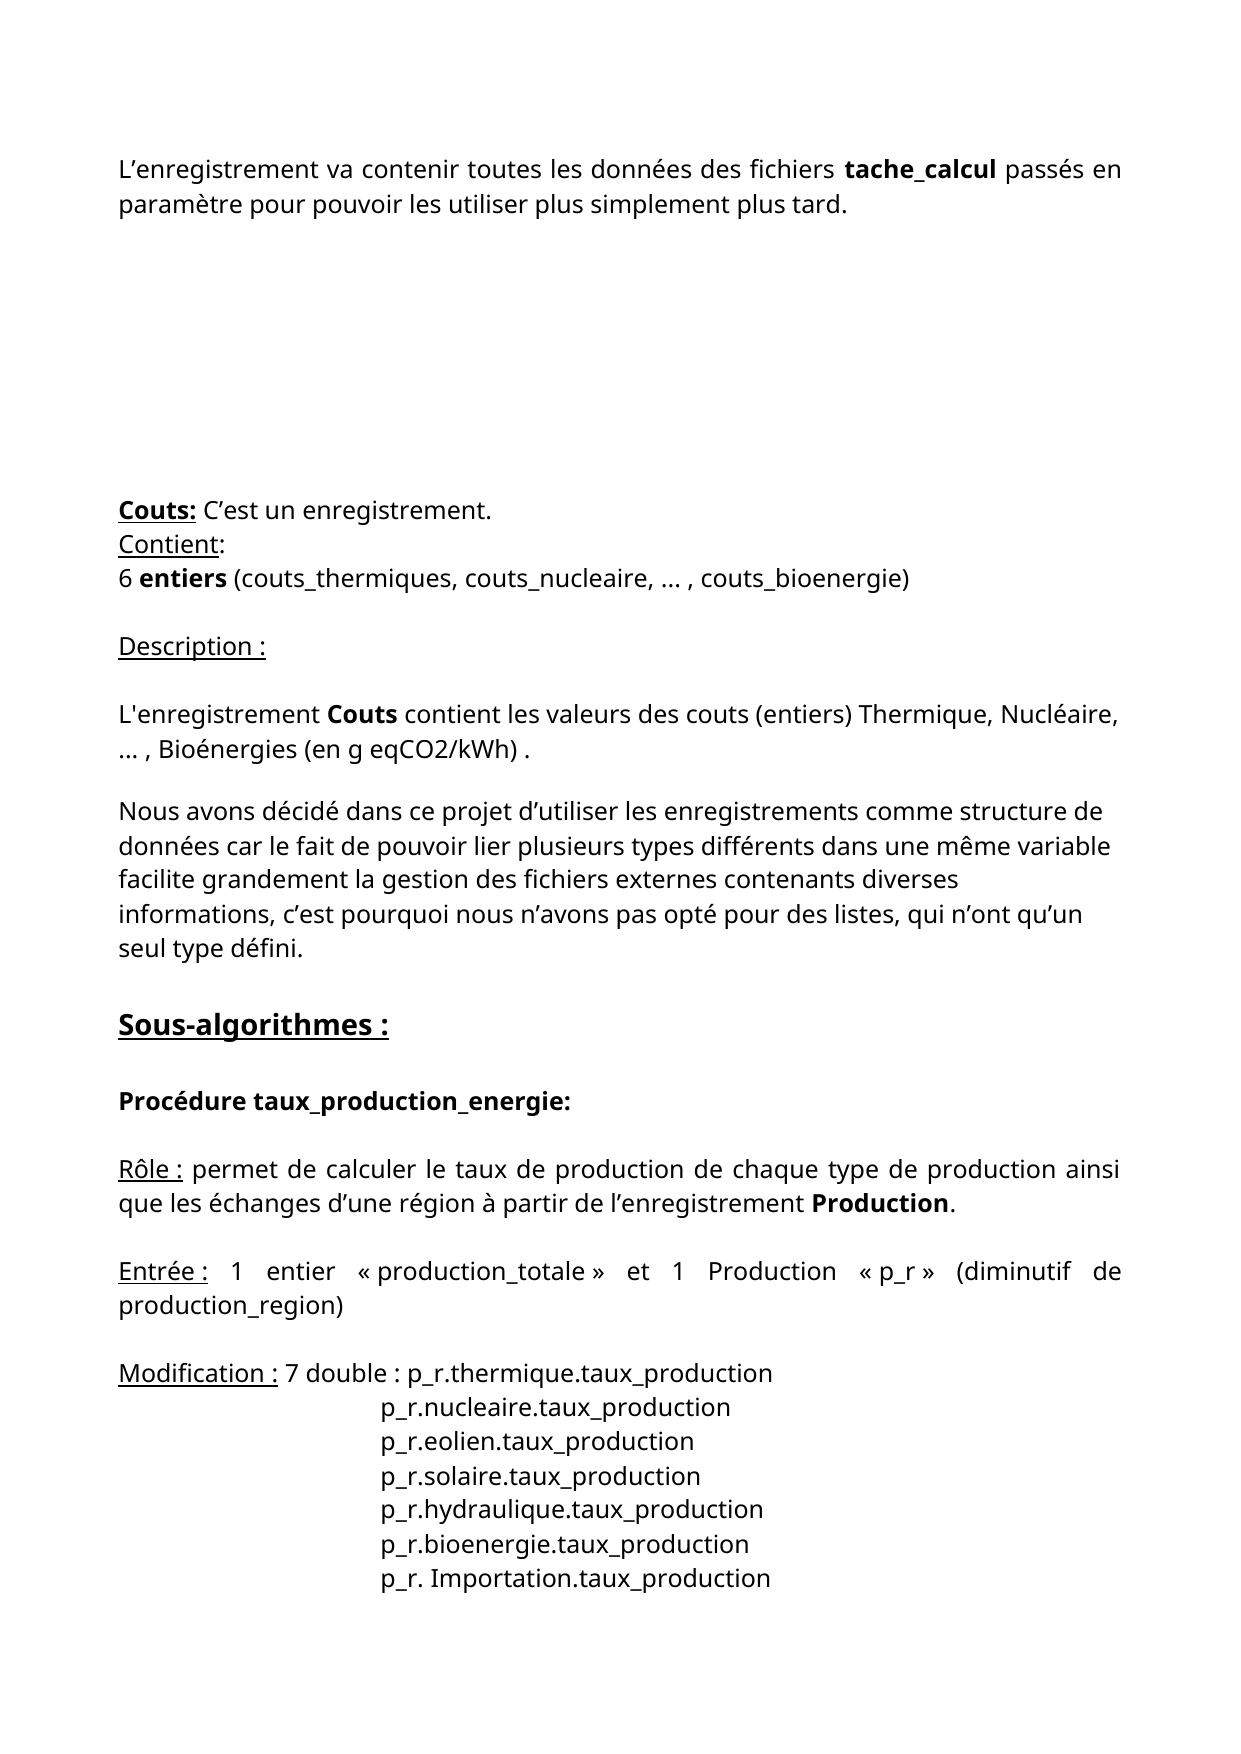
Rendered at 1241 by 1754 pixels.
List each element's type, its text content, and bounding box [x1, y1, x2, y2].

text Contient: [118, 527, 1122, 561]
text p_r.eolien.taux_production [118, 1424, 1122, 1458]
text L’enregistrement va contenir toutes les données des fichiers tache_calcul passés en paramètre pour pouvoir les utiliser plus simplement plus tard. [118, 152, 1122, 220]
text Couts: C’est un enregistrement. [118, 493, 1122, 527]
text Rôle : permet de calculer le taux de production de chaque type de production ainsi que les échanges d’une région à partir de l’enregistrement Production. [118, 1152, 1122, 1220]
text p_r. Importation.taux_production [118, 1560, 1122, 1594]
text Modification : 7 double : p_r.thermique.taux_production [118, 1356, 1122, 1390]
text Nous avons décidé dans ce projet d’utiliser les enregistrements comme structure de données car le fait de pouvoir lier plusieurs types différents dans une même variable facilite grandement la gestion des fichiers externes contenants diverses informations, c’est pourquoi nous n’avons pas opté pour des listes, qui n’ont qu’un seul type défini. [118, 794, 1122, 964]
text p_r.bioenergie.taux_production [118, 1526, 1122, 1560]
text Entrée : 1 entier « production_totale » et 1 Production « p_r » (diminutif de production_region) [118, 1254, 1122, 1322]
text p_r.hydraulique.taux_production [118, 1492, 1122, 1526]
text p_r.nucleaire.taux_production [118, 1390, 1122, 1424]
text L'enregistrement Couts contient les valeurs des couts (entiers) Thermique, Nucléaire, ... , Bioénergies (en g eqCO2/kWh) . [118, 697, 1122, 765]
text Procédure taux_production_energie: [118, 1083, 1122, 1117]
text 6 entiers (couts_thermiques, couts_nucleaire, ... , couts_bioenergie) [118, 561, 1122, 595]
text Sous-algorithmes : [118, 1004, 1122, 1044]
text p_r.solaire.taux_production [118, 1458, 1122, 1492]
text Description : [118, 629, 1122, 663]
